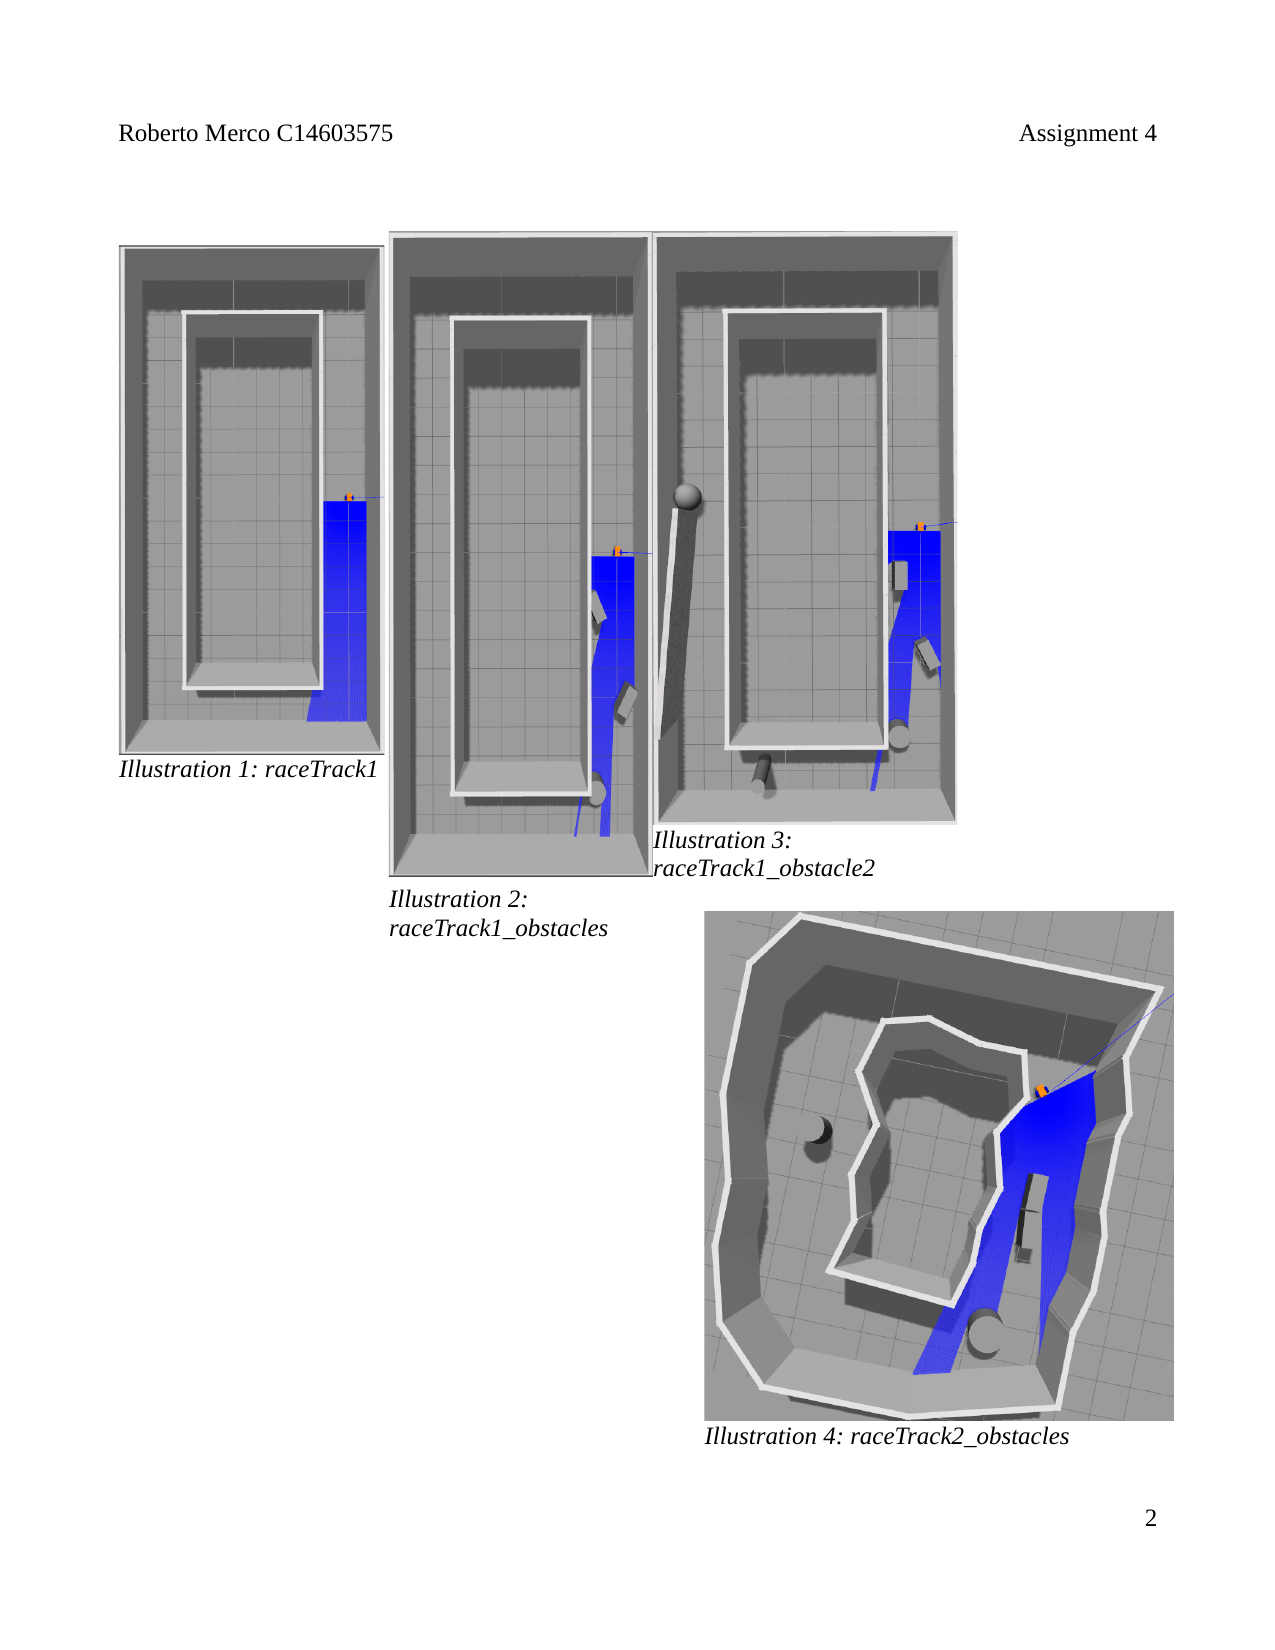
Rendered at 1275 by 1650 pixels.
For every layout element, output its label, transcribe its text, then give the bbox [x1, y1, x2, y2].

picture [118, 245, 385, 755]
text Illustration 4: raceTrack2_obstacles [704, 1421, 1174, 1449]
text Illustration 1: raceTrack1 [119, 755, 384, 783]
text Illustration 3: raceTrack1_obstacle2 [653, 825, 958, 882]
picture [388, 231, 958, 877]
text Illustration 2: raceTrack1_obstacles [389, 877, 653, 942]
picture [704, 911, 1174, 1421]
